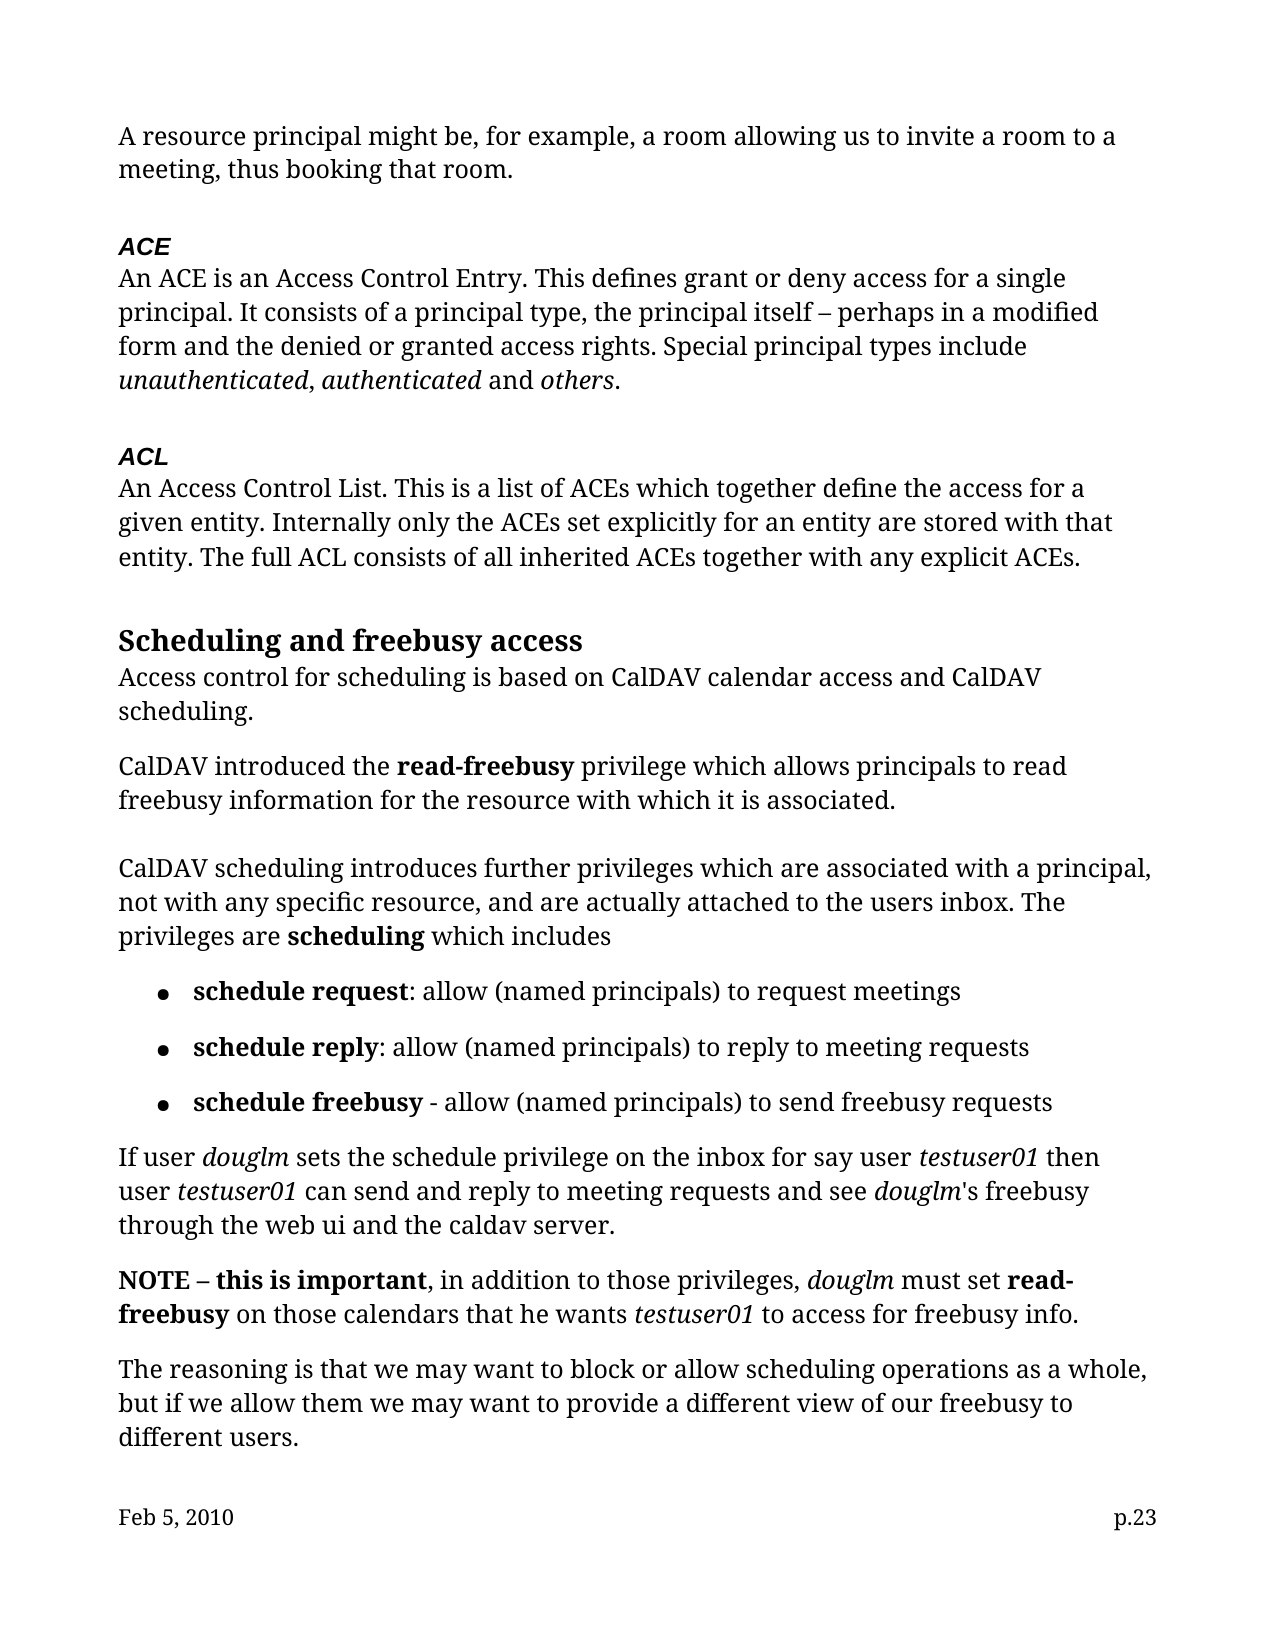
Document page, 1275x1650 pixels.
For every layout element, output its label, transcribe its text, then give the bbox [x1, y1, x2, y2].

subtitle ACE [118, 233, 1157, 261]
text A resource principal might be, for example, a room allowing us to invite a room to a meeting, thus booking that room. [118, 118, 1157, 186]
text Access control for scheduling is based on CalDAV calendar access and CalDAV scheduling. [118, 659, 1157, 728]
text CalDAV introduced the read-freebusy privilege which allows principals to read freebusy information for the resource with which it is associated. CalDAV scheduling introduces further privileges which are associated with a principal, not with any specific resource, and are actually attached to the users inbox. The privileges are scheduling which includes [118, 749, 1157, 953]
subtitle ACL [118, 443, 1157, 471]
list schedule request: allow (named principals) to request meetings [156, 974, 1157, 1008]
text An ACE is an Access Control Entry. This defines grant or deny access for a single principal. It consists of a principal type, the principal itself – perhaps in a modified form and the denied or granted access rights. Special principal types include unauthenticated, authenticated and others. [118, 261, 1157, 397]
subtitle Scheduling and freebusy access [118, 620, 1157, 659]
text An Access Control List. This is a list of ACEs which together define the access for a given entity. Internally only the ACEs set explicitly for an entity are stored with that entity. The full ACL consists of all inherited ACEs together with any explicit ACEs. [118, 471, 1157, 573]
list schedule freebusy - allow (named principals) to send freebusy requests [156, 1084, 1157, 1118]
text The reasoning is that we may want to block or allow scheduling operations as a whole, but if we allow them we may want to provide a different view of our freebusy to different users. [118, 1352, 1157, 1454]
text If user douglm sets the schedule privilege on the inbox for say user testuser01 then user testuser01 can send and reply to meeting requests and see douglm's freebusy through the web ui and the caldav server. [118, 1139, 1157, 1242]
text NOTE – this is important, in addition to those privileges, douglm must set read-freebusy on those calendars that he wants testuser01 to access for freebusy info. [118, 1263, 1157, 1331]
list schedule reply: allow (named principals) to reply to meeting requests [156, 1029, 1157, 1063]
